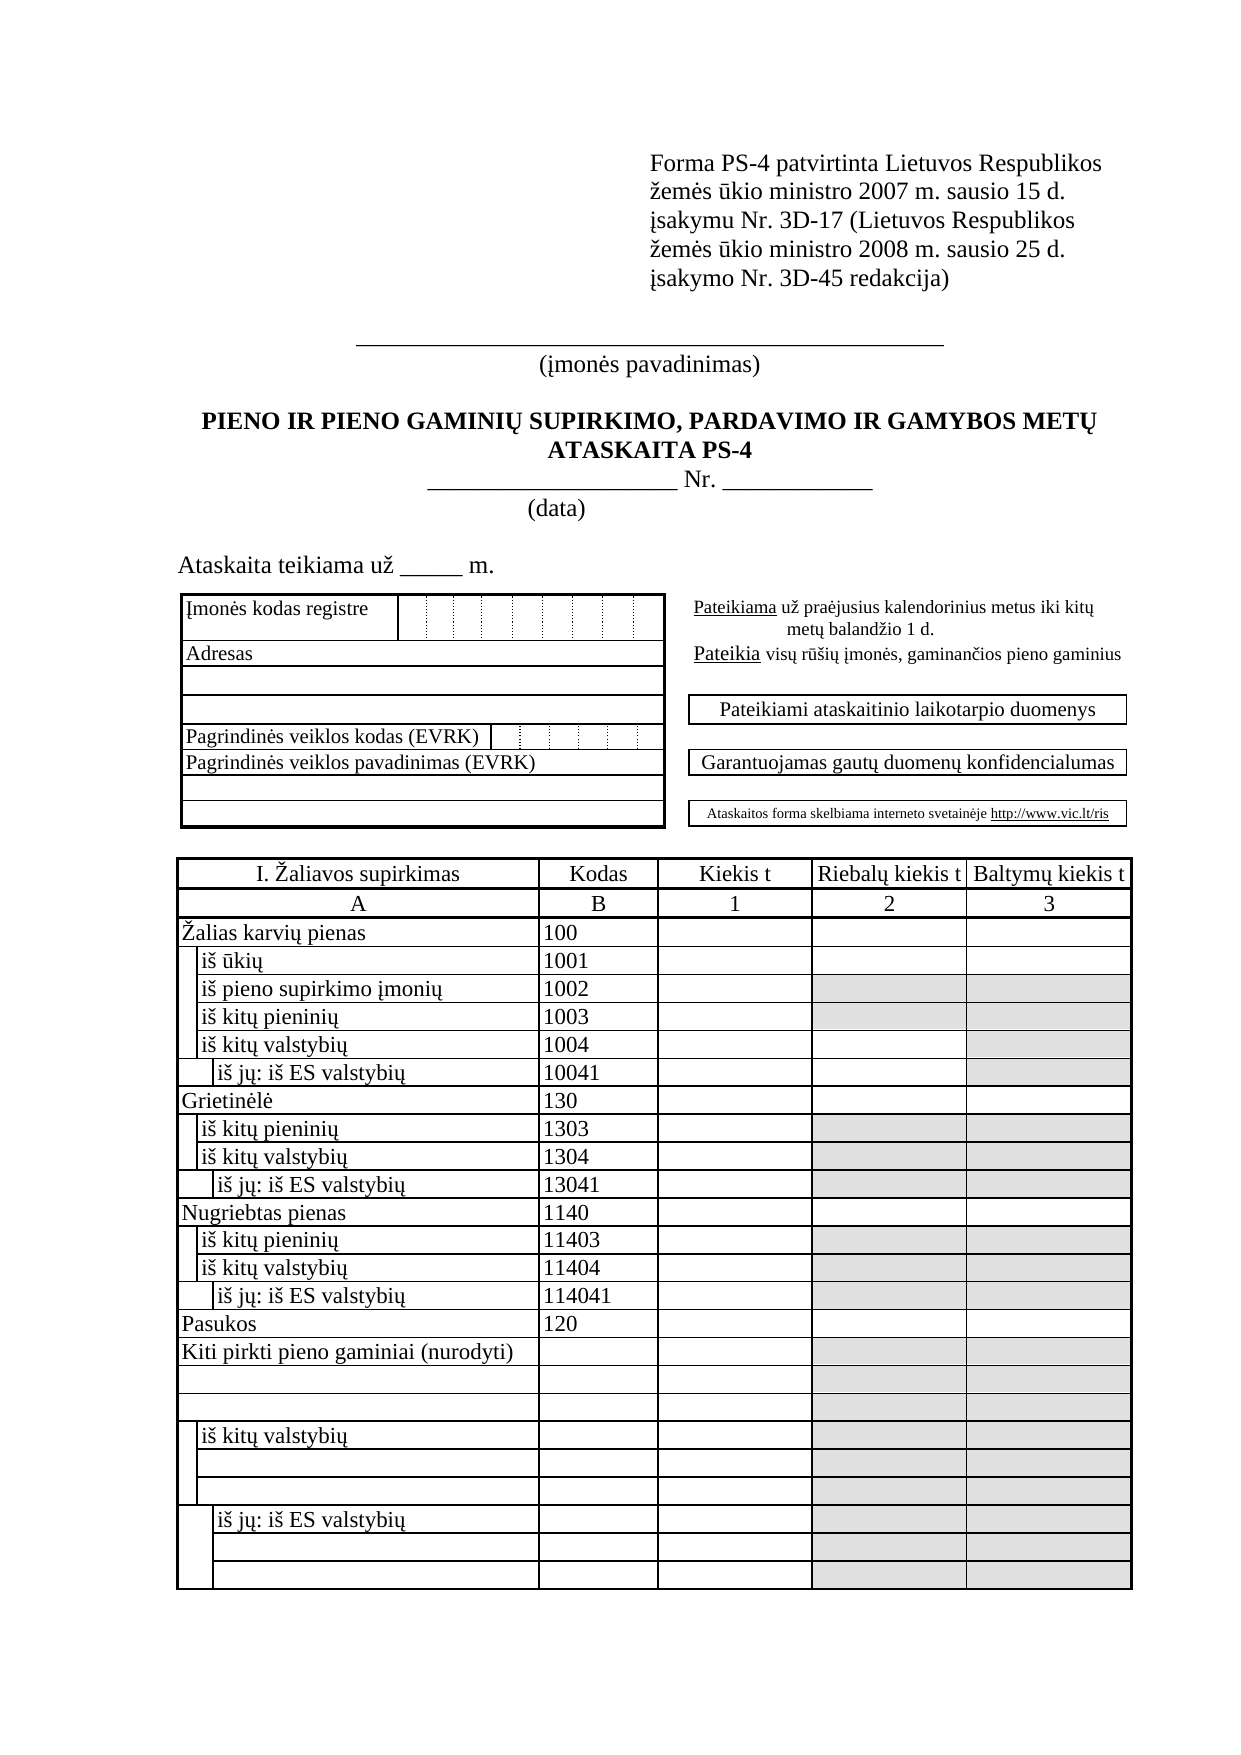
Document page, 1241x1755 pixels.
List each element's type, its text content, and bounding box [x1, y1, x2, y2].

table_header [482, 596, 512, 639]
table_cell [540, 1450, 657, 1476]
table_cell Kiti pirkti pieno gaminiai (nurodyti) [179, 1338, 538, 1364]
table_header Baltymų kiekis t [967, 860, 1130, 887]
table_cell [179, 1532, 212, 1560]
table_cell [540, 1422, 657, 1448]
table_cell [666, 749, 688, 774]
table_cell [540, 1506, 657, 1532]
table_cell 11403 [540, 1227, 657, 1253]
table_cell iš jų: iš ES valstybių [214, 1506, 538, 1532]
table_cell [659, 975, 811, 1002]
table_cell 1 [659, 890, 811, 916]
table_cell [179, 1227, 196, 1253]
table_cell A [179, 890, 538, 916]
text _______________________________________________ [177, 320, 1122, 349]
table_cell [666, 723, 1126, 748]
table_cell [179, 1394, 538, 1420]
table_cell [578, 725, 607, 748]
table_cell [967, 919, 1130, 946]
table_cell [666, 640, 689, 665]
table_cell 10041 [540, 1059, 657, 1085]
table_cell [659, 1422, 811, 1448]
text PIENO IR PIENO GAMINIŲ SUPIRKIMO, PARDAVIMO IR GAMYBOS METŲ ATASKAITA PS-4 [177, 406, 1122, 464]
table_cell [666, 774, 689, 800]
table_cell iš jų: iš ES valstybių [214, 1282, 538, 1309]
table_cell [659, 1506, 811, 1532]
table_cell [179, 974, 196, 1002]
table_cell [813, 1366, 966, 1392]
table_cell [179, 1115, 196, 1141]
table_cell 3 [967, 890, 1130, 916]
table_cell [666, 665, 689, 723]
table_header [573, 596, 603, 639]
table_cell iš kitų valstybių [198, 1031, 538, 1057]
table_cell [520, 725, 549, 748]
table_cell [689, 665, 1126, 694]
table_cell Pagrindinės veiklos kodas (EVRK) [183, 725, 490, 748]
table_cell [179, 1448, 196, 1476]
table_cell [967, 1310, 1130, 1337]
table_cell [659, 1003, 811, 1029]
table_cell iš kitų pieninių [198, 1003, 538, 1029]
table_cell [813, 1143, 966, 1169]
table_cell [179, 1366, 538, 1392]
table_cell [967, 1059, 1130, 1085]
table_cell [179, 1002, 196, 1029]
table_cell 114041 [540, 1282, 657, 1309]
table_cell [179, 1171, 212, 1197]
table_cell [813, 1059, 966, 1085]
table_header Riebalų kiekis t [813, 860, 966, 887]
table_header Įmonės kodas registre [183, 596, 397, 639]
table_cell [179, 1059, 212, 1085]
table_header [454, 596, 482, 639]
table_cell [540, 1394, 657, 1420]
table_cell [813, 1087, 966, 1113]
table_cell [183, 776, 663, 800]
table_cell iš kitų pieninių [198, 1227, 538, 1253]
table_cell [659, 1478, 811, 1504]
table_cell [967, 1115, 1130, 1141]
table_cell Žalias karvių pienas [179, 919, 538, 946]
table_header I. Žaliavos supirkimas [179, 860, 538, 887]
text Forma PS-4 patvirtinta Lietuvos Respublikos žemės ūkio ministro 2007 m. sausio 15 d. įsakymu Nr. 3D-17 (Lietuvos Respublikos žemės ūkio ministro 2008 m. sausio 25 d. įsakymo Nr. 3D-45 redakcija) [649, 148, 1122, 291]
table_cell [813, 1310, 966, 1337]
table_cell 1303 [540, 1115, 657, 1141]
table_cell [967, 1338, 1130, 1364]
table_cell [659, 1227, 811, 1253]
table_cell [813, 1255, 966, 1281]
table_cell [540, 1562, 657, 1588]
table_cell [659, 1255, 811, 1281]
table_cell [967, 1478, 1130, 1504]
table_cell [813, 1562, 966, 1588]
table_cell [608, 725, 638, 748]
table_cell [659, 1450, 811, 1476]
table_cell 1004 [540, 1031, 657, 1057]
table_cell [967, 1003, 1130, 1029]
table_cell [967, 1255, 1130, 1281]
table_cell [198, 1478, 538, 1504]
table_cell [659, 1115, 811, 1141]
table_cell iš pieno supirkimo įmonių [198, 975, 538, 1002]
table_cell [659, 1087, 811, 1113]
table_cell [967, 1534, 1130, 1560]
table_cell iš jų: iš ES valstybių [214, 1059, 538, 1085]
table_cell [813, 1031, 966, 1057]
table_cell [183, 696, 663, 723]
table_cell [540, 1534, 657, 1560]
table_cell [659, 919, 811, 946]
table_header [603, 596, 633, 639]
table_cell 1001 [540, 947, 657, 974]
table_cell 120 [540, 1310, 657, 1337]
table_header [399, 596, 426, 639]
table_cell [967, 1171, 1130, 1197]
table_cell [813, 1171, 966, 1197]
table_header [666, 593, 689, 639]
table_cell [813, 1115, 966, 1141]
table_header [633, 596, 663, 639]
table_cell [967, 947, 1130, 974]
table_cell [813, 1003, 966, 1029]
table_cell [179, 1253, 196, 1281]
table_cell B [540, 890, 657, 916]
table_cell [179, 1282, 212, 1309]
table_header [543, 596, 573, 639]
table_cell [214, 1534, 538, 1560]
table_cell [659, 1282, 811, 1309]
table_cell [813, 1227, 966, 1253]
table_cell [967, 1394, 1130, 1420]
table_cell [813, 1199, 966, 1225]
table_cell iš ūkių [198, 947, 538, 974]
table_cell [967, 975, 1130, 1002]
table_cell [967, 1282, 1130, 1309]
table_cell Pagrindinės veiklos pavadinimas (EVRK) [183, 750, 663, 774]
table_cell [813, 1338, 966, 1364]
table_cell iš kitų valstybių [198, 1143, 538, 1169]
table_cell [179, 1030, 196, 1057]
table_cell [638, 725, 663, 748]
table_cell [540, 1366, 657, 1392]
table_cell [659, 1171, 811, 1197]
table_cell [659, 1143, 811, 1169]
table_cell [183, 801, 663, 825]
table_header [426, 596, 454, 639]
table_cell [813, 1506, 966, 1532]
table_cell [813, 1422, 966, 1448]
table_cell [659, 1562, 811, 1588]
table_cell [183, 667, 663, 694]
table_cell 1003 [540, 1003, 657, 1029]
table_cell 13041 [540, 1171, 657, 1197]
table_cell [967, 1199, 1130, 1225]
text Ataskaita teikiama už _____ m. [177, 550, 1122, 579]
table_cell [813, 947, 966, 974]
table_cell Pateikiami ataskaitinio laikotarpio duomenys [690, 696, 1126, 723]
table_cell 100 [540, 919, 657, 946]
table_cell 130 [540, 1087, 657, 1113]
table_cell 1002 [540, 975, 657, 1002]
table_cell [179, 947, 196, 974]
table_cell [659, 1338, 811, 1364]
text ____________________ Nr. ____________ [177, 464, 1122, 493]
table_cell [967, 1087, 1130, 1113]
table_cell [659, 1534, 811, 1560]
table_cell iš kitų valstybių [198, 1422, 538, 1448]
table_cell Adresas [183, 641, 663, 665]
table_cell [967, 1422, 1130, 1448]
table_cell [813, 1450, 966, 1476]
text (data) [177, 493, 1122, 521]
table_cell [179, 1560, 212, 1588]
table_cell Garantuojamas gautų duomenų konfidencialumas [690, 750, 1126, 774]
table_cell 2 [813, 890, 966, 916]
table_cell [813, 1478, 966, 1504]
table_cell [540, 1338, 657, 1364]
table_cell iš jų: iš ES valstybių [214, 1171, 538, 1197]
table_cell [659, 1366, 811, 1392]
table_cell Pasukos [179, 1310, 538, 1337]
table_cell [967, 1450, 1130, 1476]
table_cell [198, 1450, 538, 1476]
table_cell Nugriebtas pienas [179, 1199, 538, 1225]
table_cell [813, 1394, 966, 1420]
table_cell iš kitų pieninių [198, 1115, 538, 1141]
table_header Kiekis t [659, 860, 811, 887]
table_cell [967, 1031, 1130, 1057]
table_cell [659, 1059, 811, 1085]
table_cell [967, 1143, 1130, 1169]
table_cell [659, 947, 811, 974]
table_header Pateikiama už praėjusius kalendorinius metus iki kitų metų balandžio 1 d. [689, 593, 1126, 639]
table_cell [813, 1282, 966, 1309]
table_cell [967, 1562, 1130, 1588]
table_header [512, 596, 542, 639]
table_cell [689, 776, 1126, 800]
table_cell [967, 1506, 1130, 1532]
table_cell 1140 [540, 1199, 657, 1225]
table_cell [179, 1506, 212, 1532]
table_cell [659, 1310, 811, 1337]
table_cell Ataskaitos forma skelbiama interneto svetainėje http://www.vic.lt/ris [690, 801, 1126, 825]
table_cell [813, 975, 966, 1002]
table_cell Pateikia visų rūšių įmonės, gaminančios pieno gaminius [689, 640, 1126, 665]
table_cell [659, 1031, 811, 1057]
table_cell [813, 919, 966, 946]
table_cell [659, 1394, 811, 1420]
table_cell [666, 800, 688, 825]
table_cell iš kitų valstybių [198, 1255, 538, 1281]
table_cell 1304 [540, 1143, 657, 1169]
table_cell [967, 1227, 1130, 1253]
table_cell [214, 1562, 538, 1588]
text (įmonės pavadinimas) [177, 349, 1122, 378]
table_header Kodas [540, 860, 657, 887]
table_cell Grietinėlė [179, 1087, 538, 1113]
table_cell 11404 [540, 1255, 657, 1281]
table_cell [967, 1366, 1130, 1392]
table_cell [179, 1476, 196, 1504]
table_cell [813, 1534, 966, 1560]
table_cell [492, 725, 520, 748]
table_cell [659, 1199, 811, 1225]
table_cell [549, 725, 578, 748]
table_cell [179, 1141, 196, 1169]
table_cell [179, 1422, 196, 1448]
table_cell [540, 1478, 657, 1504]
